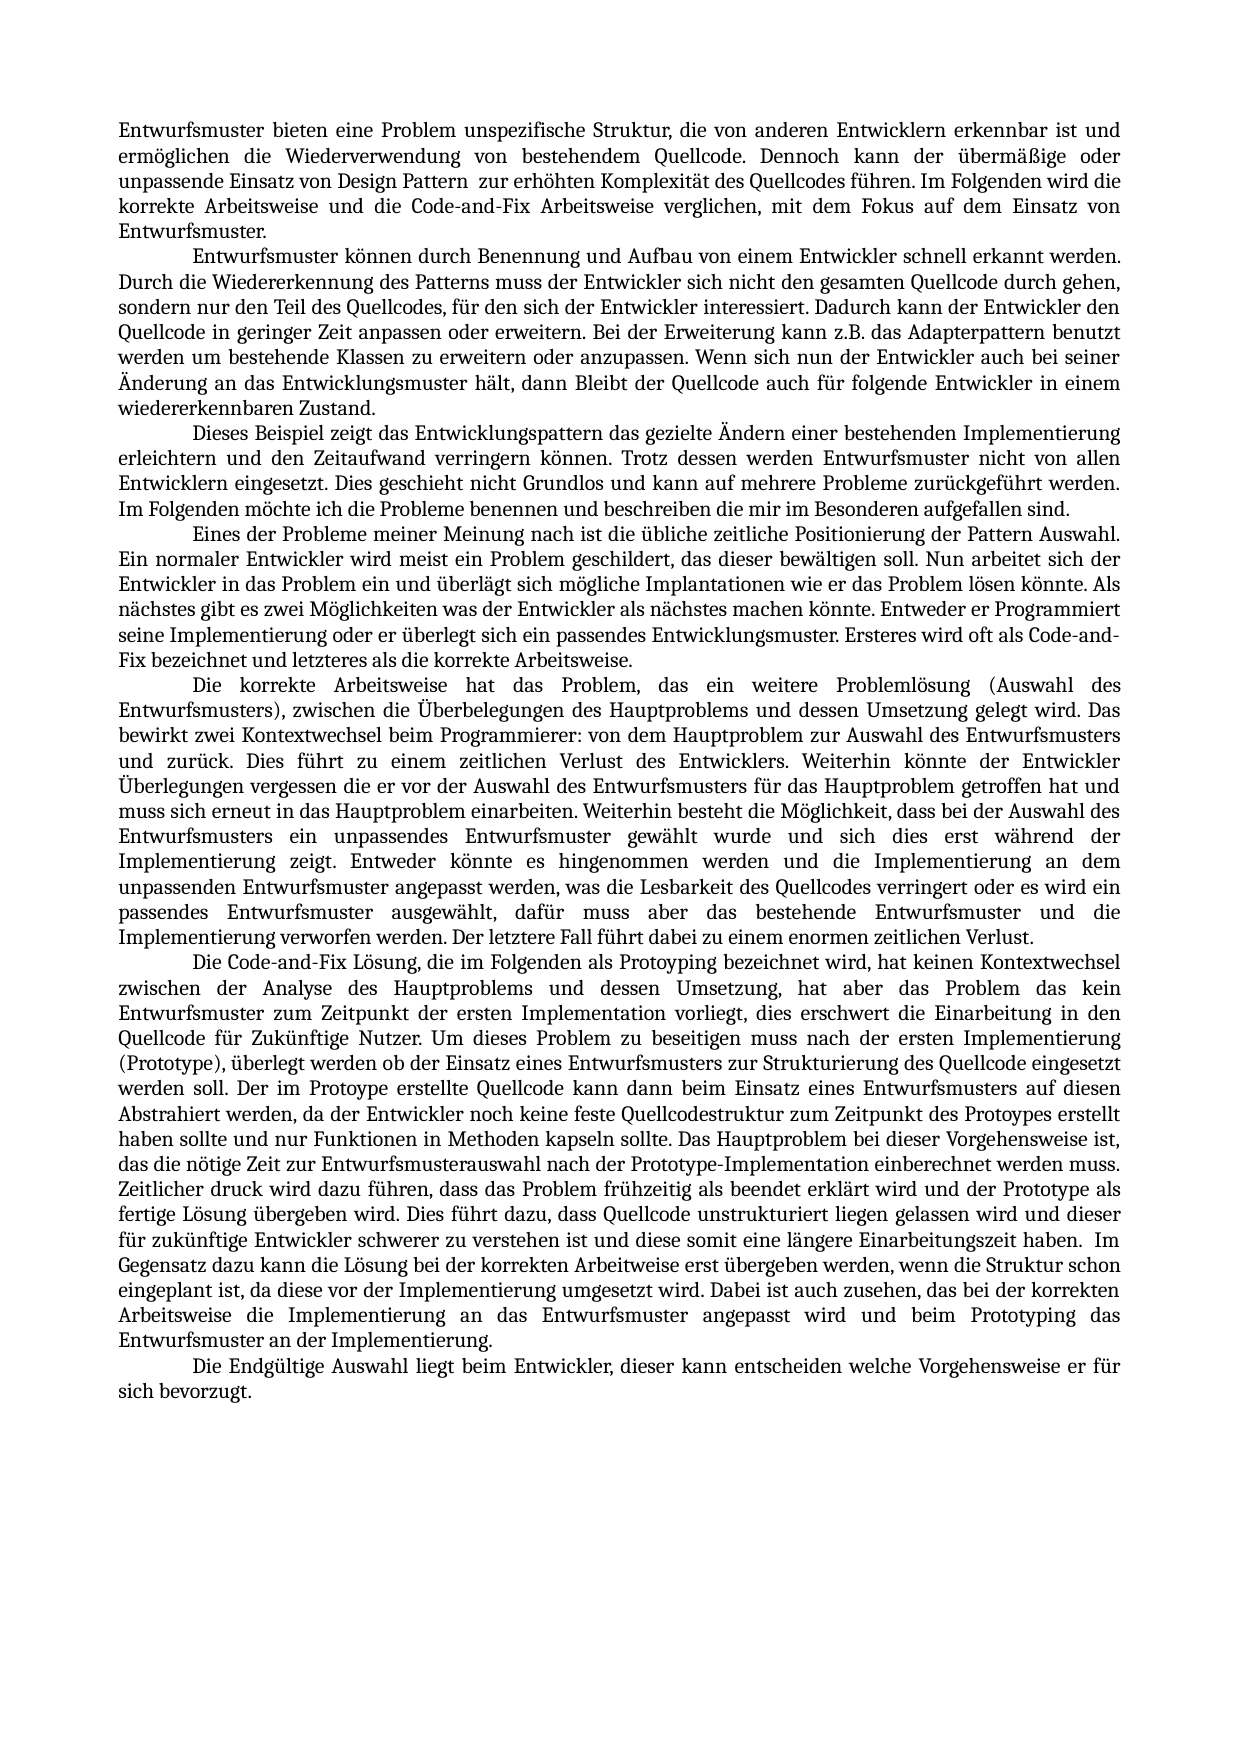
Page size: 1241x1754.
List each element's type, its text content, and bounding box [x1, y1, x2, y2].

text Eines der Probleme meiner Meinung nach ist die übliche zeitliche Positionierung der Pattern Auswahl. Ein normaler Entwickler wird meist ein Problem geschildert, das dieser bewältigen soll. Nun arbeitet sich der Entwickler in das Problem ein und überlägt sich mögliche Implantationen wie er das Problem lösen könnte. Als nächstes gibt es zwei Möglichkeiten was der Entwickler als nächstes machen könnte. Entweder er Programmiert seine Implementierung oder er überlegt sich ein passendes Entwicklungsmuster. Ersteres wird oft als Code-and-Fix bezeichnet und letzteres als die korrekte Arbeitsweise. [118, 521, 1122, 673]
text Die Endgültige Auswahl liegt beim Entwickler, dieser kann entscheiden welche Vorgehensweise er für sich bevorzugt. [118, 1353, 1122, 1404]
text Dieses Beispiel zeigt das Entwicklungspattern das gezielte Ändern einer bestehenden Implementierung erleichtern und den Zeitaufwand verringern können. Trotz dessen werden Entwurfsmuster nicht von allen Entwicklern eingesetzt. Dies geschieht nicht Grundlos und kann auf mehrere Probleme zurückgeführt werden. Im Folgenden möchte ich die Probleme benennen und beschreiben die mir im Besonderen aufgefallen sind. [118, 421, 1122, 521]
text Die Code-and-Fix Lösung, die im Folgenden als Protoyping bezeichnet wird, hat keinen Kontextwechsel zwischen der Analyse des Hauptproblems und dessen Umsetzung, hat aber das Problem das kein Entwurfsmuster zum Zeitpunkt der ersten Implementation vorliegt, dies erschwert die Einarbeitung in den Quellcode für Zukünftige Nutzer. Um dieses Problem zu beseitigen muss nach der ersten Implementierung (Prototype), überlegt werden ob der Einsatz eines Entwurfsmusters zur Strukturierung des Quellcode eingesetzt werden soll. Der im Protoype erstellte Quellcode kann dann beim Einsatz eines Entwurfsmusters auf diesen Abstrahiert werden, da der Entwickler noch keine feste Quellcodestruktur zum Zeitpunkt des Protoypes erstellt haben sollte und nur Funktionen in Methoden kapseln sollte. Das Hauptproblem bei dieser Vorgehensweise ist, das die nötige Zeit zur Entwurfsmusterauswahl nach der Prototype-Implementation einberechnet werden muss. Zeitlicher druck wird dazu führen, dass das Problem frühzeitig als beendet erklärt wird und der Prototype als fertige Lösung übergeben wird. Dies führt dazu, dass Quellcode unstrukturiert liegen gelassen wird und dieser für zukünftige Entwickler schwerer zu verstehen ist und diese somit eine längere Einarbeitungszeit haben. Im Gegensatz dazu kann die Lösung bei der korrekten Arbeitweise erst übergeben werden, wenn die Struktur schon eingeplant ist, da diese vor der Implementierung umgesetzt wird. Dabei ist auch zusehen, das bei der korrekten Arbeitsweise die Implementierung an das Entwurfsmuster angepasst wird und beim Prototyping das Entwurfsmuster an der Implementierung. [118, 950, 1122, 1353]
text Entwurfsmuster können durch Benennung und Aufbau von einem Entwickler schnell erkannt werden. Durch die Wiedererkennung des Patterns muss der Entwickler sich nicht den gesamten Quellcode durch gehen, sondern nur den Teil des Quellcodes, für den sich der Entwickler interessiert. Dadurch kann der Entwickler den Quellcode in geringer Zeit anpassen oder erweitern. Bei der Erweiterung kann z.B. das Adapterpattern benutzt werden um bestehende Klassen zu erweitern oder anzupassen. Wenn sich nun der Entwickler auch bei seiner Änderung an das Entwicklungsmuster hält, dann Bleibt der Quellcode auch für folgende Entwickler in einem wiedererkennbaren Zustand. [118, 244, 1122, 421]
text Entwurfsmuster bieten eine Problem unspezifische Struktur, die von anderen Entwicklern erkennbar ist und ermöglichen die Wiederverwendung von bestehendem Quellcode. Dennoch kann der übermäßige oder unpassende Einsatz von Design Pattern zur erhöhten Komplexität des Quellcodes führen. Im Folgenden wird die korrekte Arbeitsweise und die Code-and-Fix Arbeitsweise verglichen, mit dem Fokus auf dem Einsatz von Entwurfsmuster. [118, 118, 1122, 244]
text Die korrekte Arbeitsweise hat das Problem, das ein weitere Problemlösung (Auswahl des Entwurfsmusters), zwischen die Überbelegungen des Hauptproblems und dessen Umsetzung gelegt wird. Das bewirkt zwei Kontextwechsel beim Programmierer: von dem Hauptproblem zur Auswahl des Entwurfsmusters und zurück. Dies führt zu einem zeitlichen Verlust des Entwicklers. Weiterhin könnte der Entwickler Überlegungen vergessen die er vor der Auswahl des Entwurfsmusters für das Hauptproblem getroffen hat und muss sich erneut in das Hauptproblem einarbeiten. Weiterhin besteht die Möglichkeit, dass bei der Auswahl des Entwurfsmusters ein unpassendes Entwurfsmuster gewählt wurde und sich dies erst während der Implementierung zeigt. Entweder könnte es hingenommen werden und die Implementierung an dem unpassenden Entwurfsmuster angepasst werden, was die Lesbarkeit des Quellcodes verringert oder es wird ein passendes Entwurfsmuster ausgewählt, dafür muss aber das bestehende Entwurfsmuster und die Implementierung verworfen werden. Der letztere Fall führt dabei zu einem enormen zeitlichen Verlust. [118, 673, 1122, 950]
